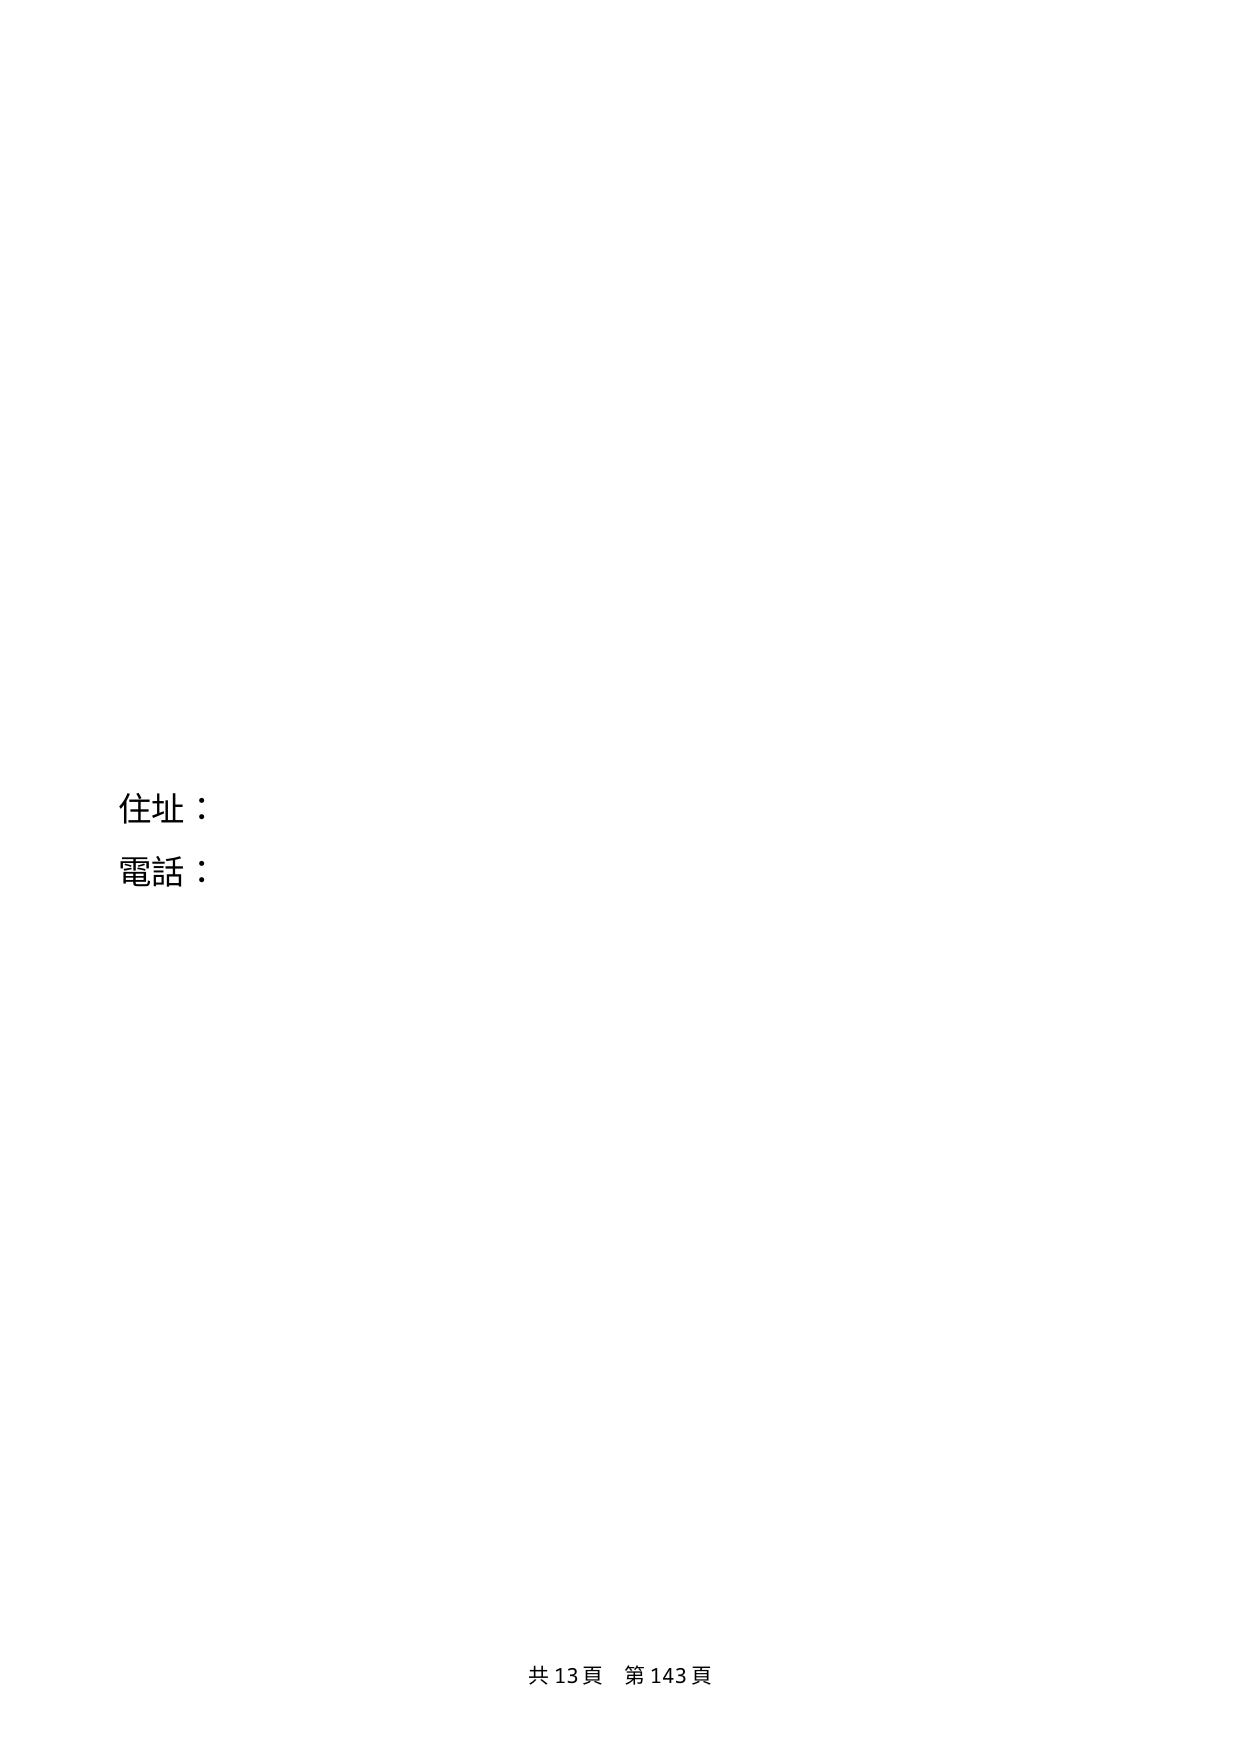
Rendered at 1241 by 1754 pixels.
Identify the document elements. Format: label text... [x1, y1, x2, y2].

text 電話： [118, 828, 1122, 891]
text 住址： [118, 766, 1122, 828]
